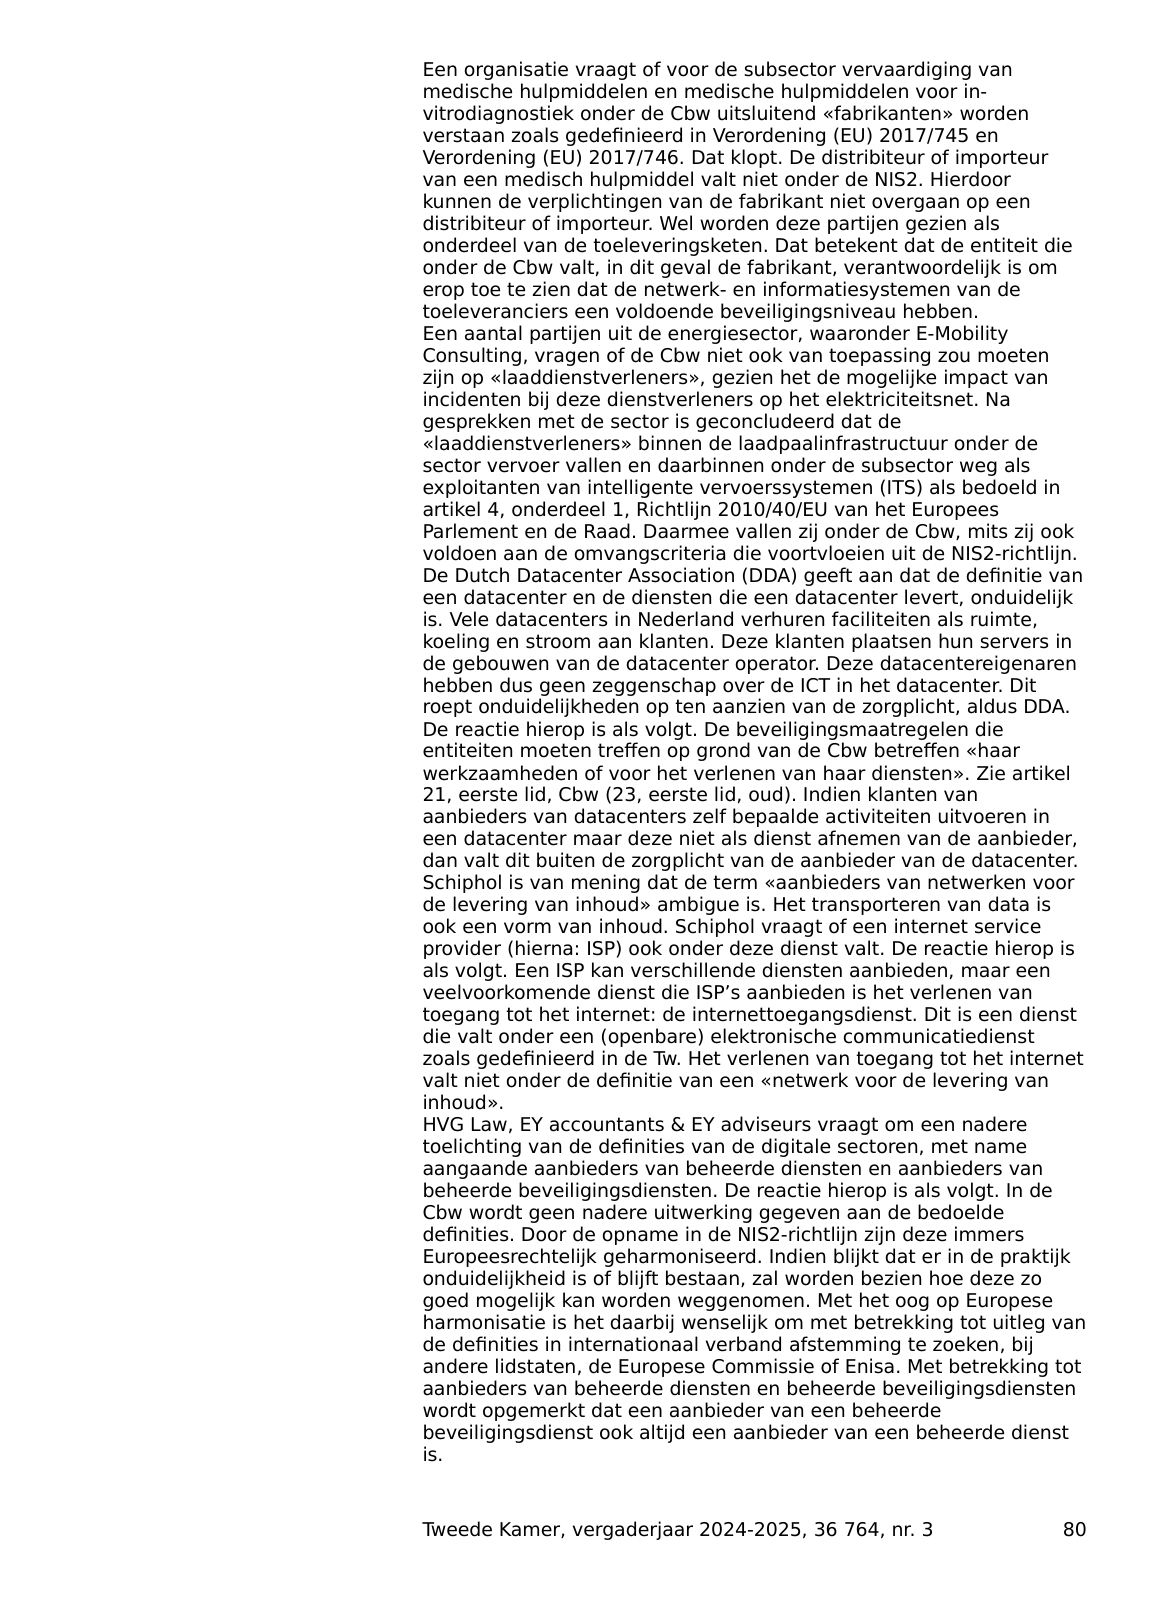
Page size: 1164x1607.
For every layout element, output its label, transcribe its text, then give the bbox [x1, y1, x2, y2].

text HVG Law, EY accountants & EY adviseurs vraagt om een nadere toelichting van de definities van de digitale sectoren, met name aangaande aanbieders van beheerde diensten en aanbieders van beheerde beveiligingsdiensten. De reactie hierop is als volgt. In de Cbw wordt geen nadere uitwerking gegeven aan de bedoelde definities. Door de opname in de NIS2-richtlijn zijn deze immers Europeesrechtelijk geharmoniseerd. Indien blijkt dat er in de praktijk onduidelijkheid is of blijft bestaan, zal worden bezien hoe deze zo goed mogelijk kan worden weggenomen. Met het oog op Europese harmonisatie is het daarbij wenselijk om met betrekking tot uitleg van de definities in internationaal verband afstemming te zoeken, bij andere lidstaten, de Europese Commissie of Enisa. Met betrekking tot aanbieders van beheerde diensten en beheerde beveiligingsdiensten wordt opgemerkt dat een aanbieder van een beheerde beveiligingsdienst ook altijd een aanbieder van een beheerde dienst is. [422, 1114, 1087, 1466]
text Schiphol is van mening dat de term «aanbieders van netwerken voor de levering van inhoud» ambigue is. Het transporteren van data is ook een vorm van inhoud. Schiphol vraagt of een internet service provider (hierna: ISP) ook onder deze dienst valt. De reactie hierop is als volgt. Een ISP kan verschillende diensten aanbieden, maar een veelvoorkomende dienst die ISP’s aanbieden is het verlenen van toegang tot het internet: de internettoegangsdienst. Dit is een dienst die valt onder een (openbare) elektronische communicatiedienst zoals gedefinieerd in de Tw. Het verlenen van toegang tot het internet valt niet onder de definitie van een «netwerk voor de levering van inhoud». [422, 872, 1087, 1114]
text De Dutch Datacenter Association (DDA) geeft aan dat de definitie van een datacenter en de diensten die een datacenter levert, onduidelijk is. Vele datacenters in Nederland verhuren faciliteiten als ruimte, koeling en stroom aan klanten. Deze klanten plaatsen hun servers in de gebouwen van de datacenter operator. Deze datacentereigenaren hebben dus geen zeggenschap over de ICT in het datacenter. Dit roept onduidelijkheden op ten aanzien van de zorgplicht, aldus DDA. De reactie hierop is als volgt. De beveiligingsmaatregelen die entiteiten moeten treffen op grond van de Cbw betreffen «haar werkzaamheden of voor het verlenen van haar diensten». Zie artikel 21, eerste lid, Cbw (23, eerste lid, oud). Indien klanten van aanbieders van datacenters zelf bepaalde activiteiten uitvoeren in een datacenter maar deze niet als dienst afnemen van de aanbieder, dan valt dit buiten de zorgplicht van de aanbieder van de datacenter. [422, 564, 1087, 872]
text Een aantal partijen uit de energiesector, waaronder E-Mobility Consulting, vragen of de Cbw niet ook van toepassing zou moeten zijn op «laaddienstverleners», gezien het de mogelijke impact van incidenten bij deze dienstverleners op het elektriciteitsnet. Na gesprekken met de sector is geconcludeerd dat de «laaddienstverleners» binnen de laadpaalinfrastructuur onder de sector vervoer vallen en daarbinnen onder de subsector weg als exploitanten van intelligente vervoerssystemen (ITS) als bedoeld in artikel 4, onderdeel 1, Richtlijn 2010/40/EU van het Europees Parlement en de Raad. Daarmee vallen zij onder de Cbw, mits zij ook voldoen aan de omvangscriteria die voortvloeien uit de NIS2-richtlijn. [422, 323, 1087, 564]
text Een organisatie vraagt of voor de subsector vervaardiging van medische hulpmiddelen en medische hulpmiddelen voor in-vitrodiagnostiek onder de Cbw uitsluitend «fabrikanten» worden verstaan zoals gedefinieerd in Verordening (EU) 2017/745 en Verordening (EU) 2017/746. Dat klopt. De distribiteur of importeur van een medisch hulpmiddel valt niet onder de NIS2. Hierdoor kunnen de verplichtingen van de fabrikant niet overgaan op een distribiteur of importeur. Wel worden deze partijen gezien als onderdeel van de toeleveringsketen. Dat betekent dat de entiteit die onder de Cbw valt, in dit geval de fabrikant, verantwoordelijk is om erop toe te zien dat de netwerk- en informatiesystemen van de toeleveranciers een voldoende beveiligingsniveau hebben. [422, 59, 1087, 323]
